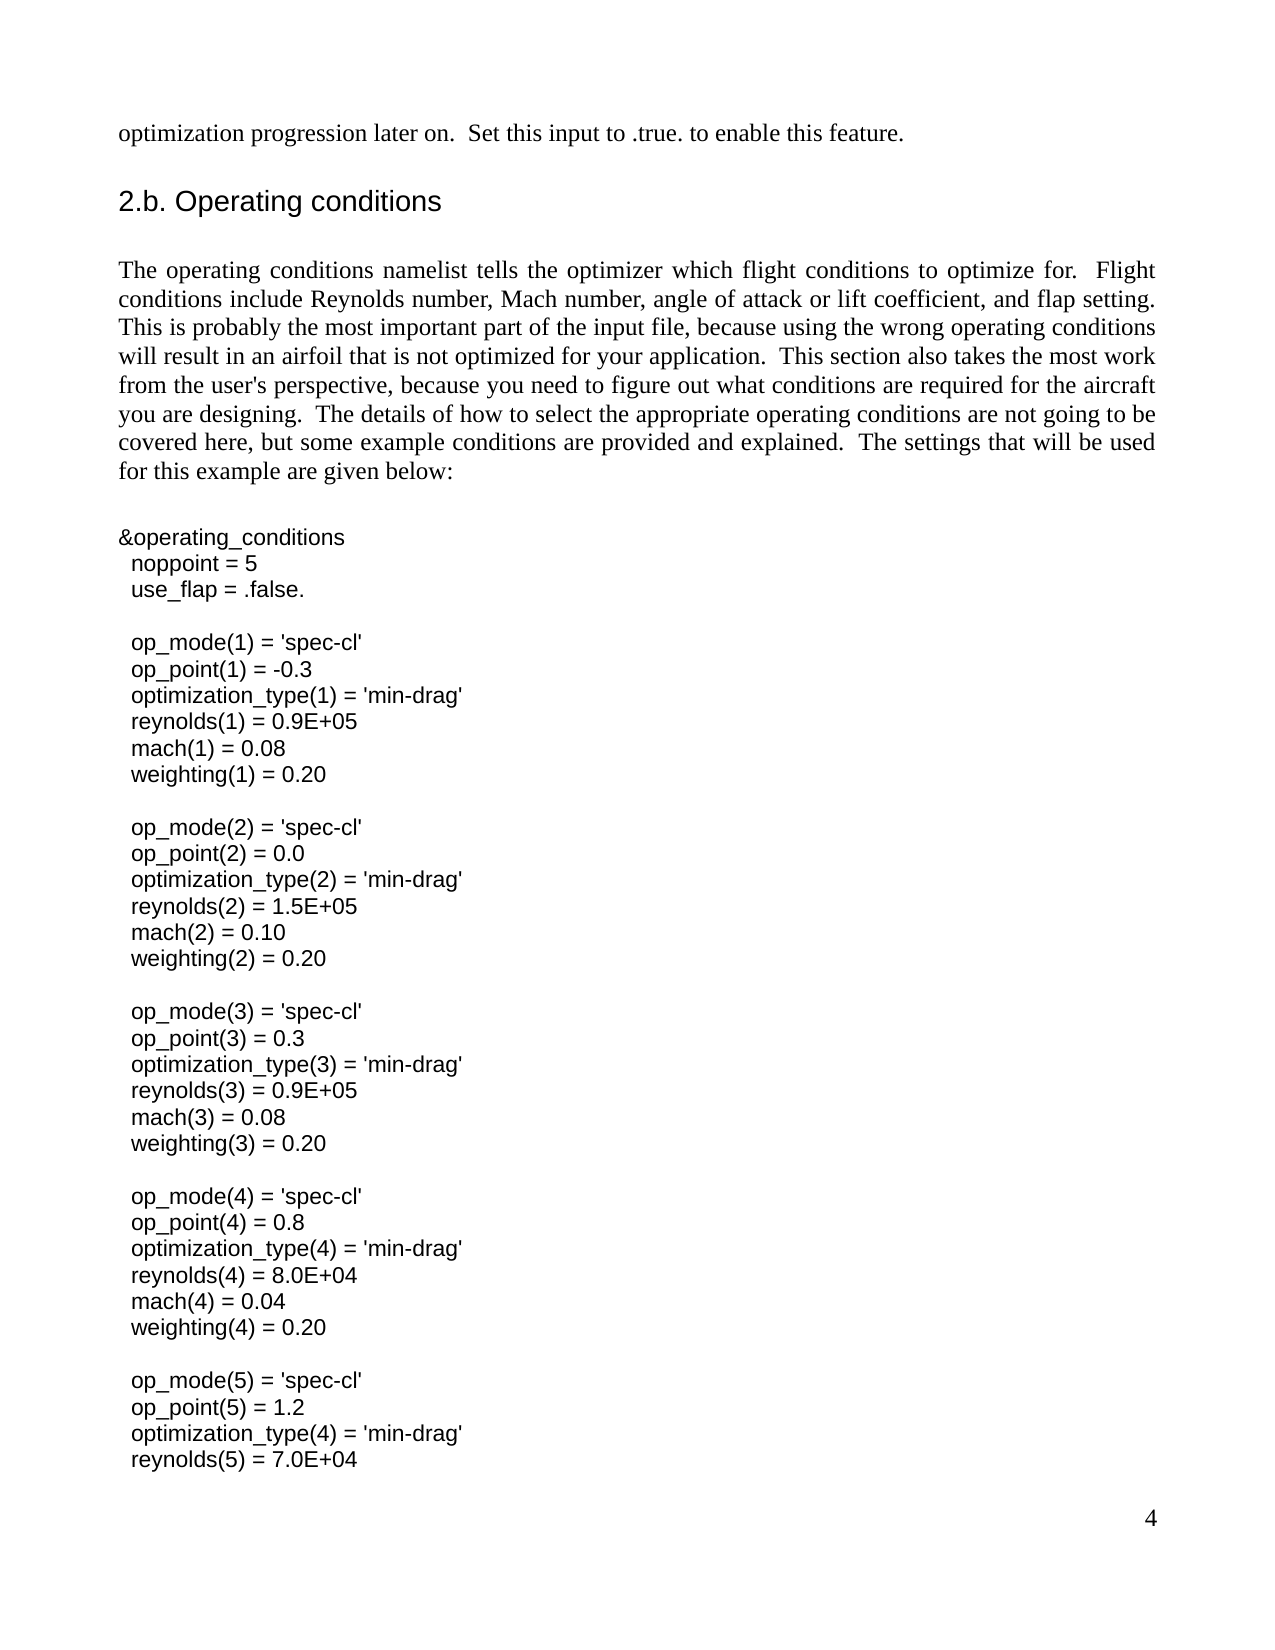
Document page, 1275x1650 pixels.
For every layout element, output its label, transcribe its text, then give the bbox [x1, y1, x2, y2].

text optimization progression later on. Set this input to .true. to enable this feature. [118, 118, 1157, 147]
text mach(1) = 0.08 [118, 734, 1157, 761]
text weighting(4) = 0.20 [118, 1314, 1157, 1341]
text weighting(2) = 0.20 [118, 945, 1157, 972]
text op_point(4) = 0.8 [118, 1209, 1157, 1235]
text The operating conditions namelist tells the optimizer which flight conditions to optimize for. Flight conditions include Reynolds number, Mach number, angle of attack or lift coefficient, and flap setting. This is probably the most important part of the input file, because using the wrong operating conditions will result in an airfoil that is not optimized for your application. This section also takes the most work from the user's perspective, because you need to figure out what conditions are required for the aircraft you are designing. The details of how to select the appropriate operating conditions are not going to be covered here, but some example conditions are provided and explained. The settings that will be used for this example are given below: [118, 255, 1157, 485]
text op_mode(2) = 'spec-cl' [118, 814, 1157, 840]
text reynolds(3) = 0.9E+05 [118, 1077, 1157, 1103]
text weighting(1) = 0.20 [118, 761, 1157, 787]
text optimization_type(1) = 'min-drag' [118, 682, 1157, 708]
text noppoint = 5 [118, 550, 1157, 576]
text optimization_type(2) = 'min-drag' [118, 866, 1157, 893]
text reynolds(5) = 7.0E+04 [118, 1446, 1157, 1472]
text op_mode(3) = 'spec-cl' [118, 998, 1157, 1024]
text reynolds(4) = 8.0E+04 [118, 1262, 1157, 1288]
text optimization_type(3) = 'min-drag' [118, 1051, 1157, 1077]
text reynolds(1) = 0.9E+05 [118, 708, 1157, 734]
text op_point(1) = -0.3 [118, 656, 1157, 682]
text op_point(3) = 0.3 [118, 1024, 1157, 1051]
text mach(4) = 0.04 [118, 1288, 1157, 1314]
text op_point(2) = 0.0 [118, 840, 1157, 866]
text op_mode(4) = 'spec-cl' [118, 1183, 1157, 1209]
text optimization_type(4) = 'min-drag' [118, 1420, 1157, 1446]
subtitle 2.b. Operating conditions [118, 184, 1157, 217]
text reynolds(2) = 1.5E+05 [118, 893, 1157, 919]
text op_mode(1) = 'spec-cl' [118, 629, 1157, 656]
text optimization_type(4) = 'min-drag' [118, 1235, 1157, 1262]
text op_point(5) = 1.2 [118, 1393, 1157, 1420]
text &operating_conditions [118, 524, 1157, 550]
text op_mode(5) = 'spec-cl' [118, 1367, 1157, 1393]
text mach(2) = 0.10 [118, 919, 1157, 945]
text weighting(3) = 0.20 [118, 1130, 1157, 1156]
text mach(3) = 0.08 [118, 1103, 1157, 1130]
text use_flap = .false. [118, 576, 1157, 603]
